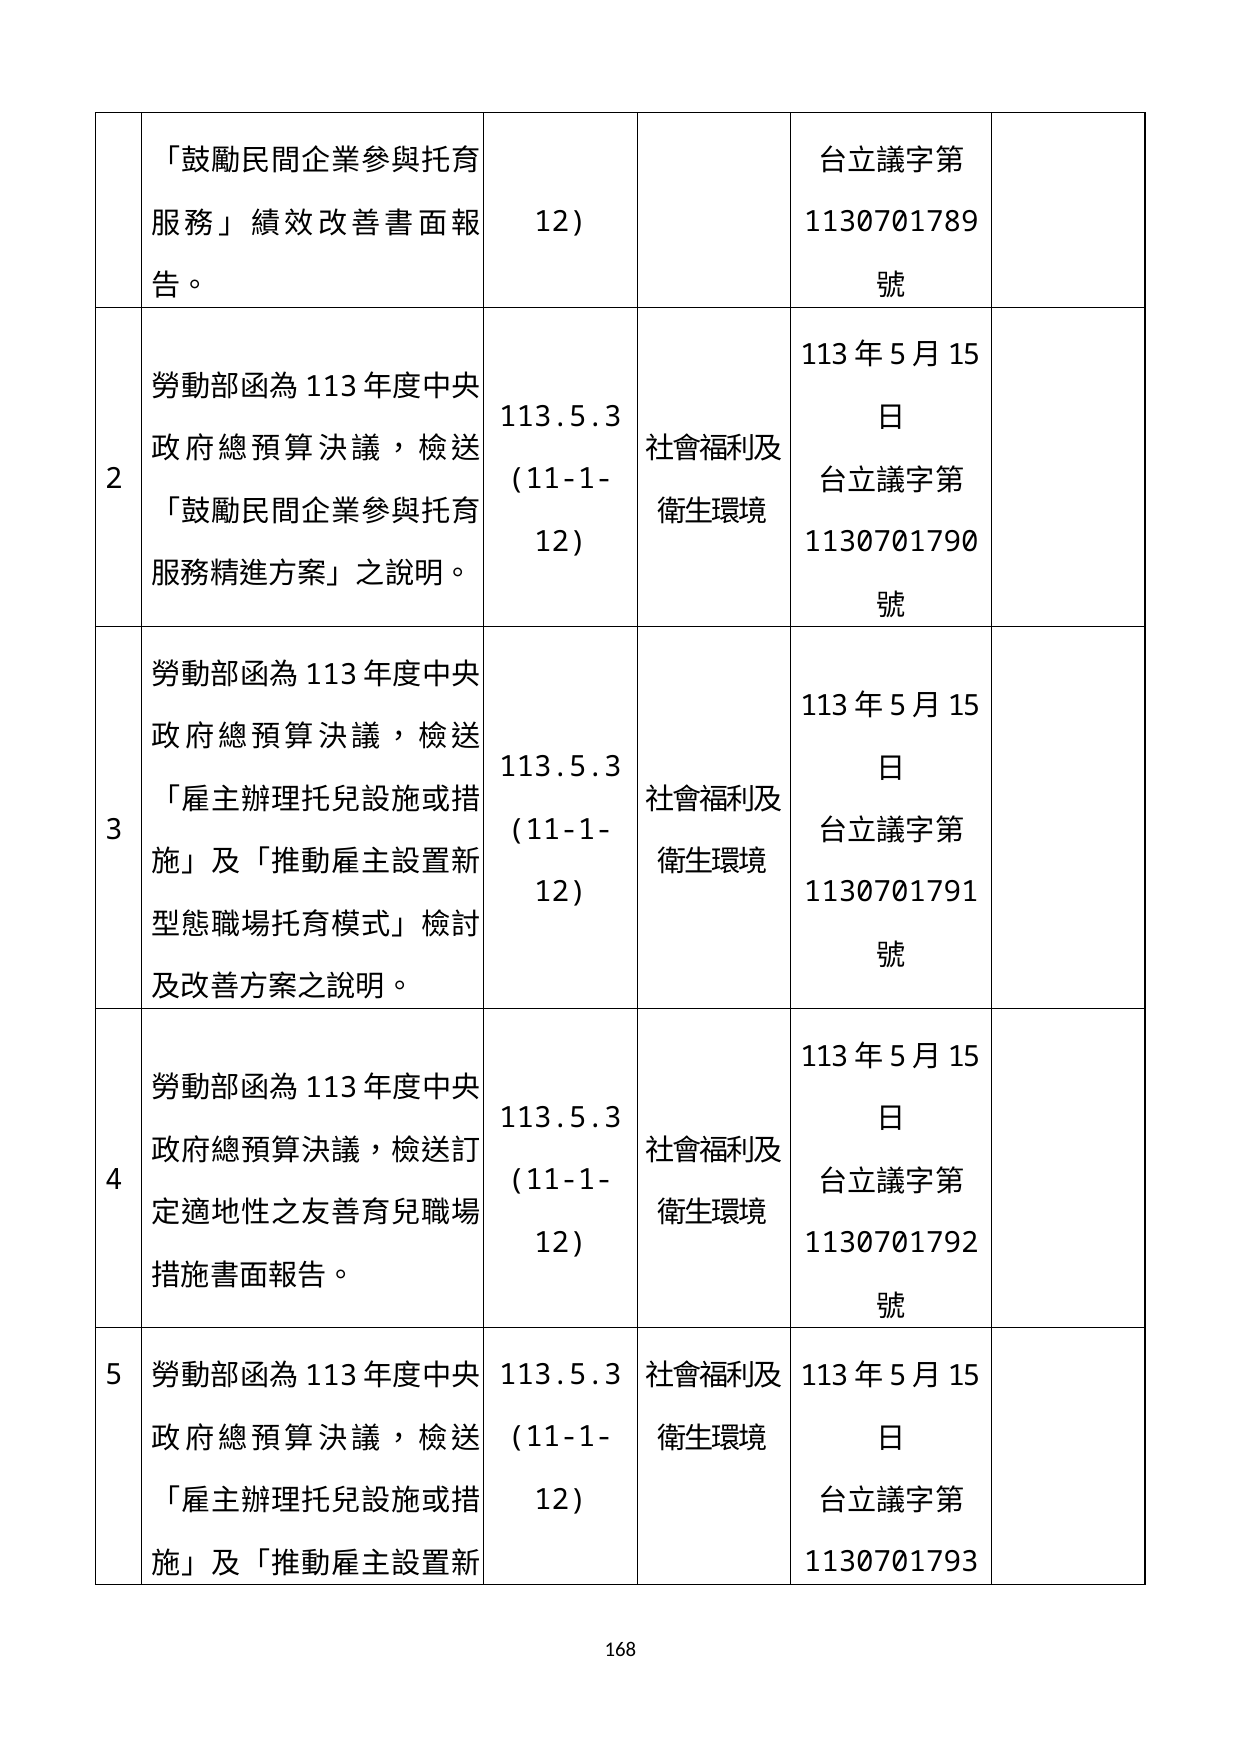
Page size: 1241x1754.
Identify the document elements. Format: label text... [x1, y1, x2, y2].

table_cell 12) [484, 113, 637, 307]
table_cell [992, 1009, 1144, 1327]
table_cell 113年5月15日 台立議字第1130701790號 [791, 308, 991, 626]
table_cell 113.5.3 (11-1-12) [484, 1328, 637, 1584]
table_cell 勞動部函為113年度中央政府總預算決議，檢送「雇主辦理托兒設施或措施」及「推動雇主設置新型態職場托育模式」檢討及改善方案之說明。 [142, 627, 483, 1008]
table_cell [96, 1328, 141, 1584]
table_cell 社會福利及衛生環境 [638, 1328, 790, 1584]
table_cell 113年5月15日 台立議字第1130701791號 [791, 627, 991, 1008]
table_cell 社會福利及衛生環境 [638, 1009, 790, 1327]
table_cell [96, 308, 141, 626]
table_cell 113年5月15日 台立議字第1130701793 [791, 1328, 991, 1584]
table_cell [96, 627, 141, 1008]
table_cell 勞動部函為113年度中央政府總預算決議，檢送「鼓勵民間企業參與托育服務精進方案」之說明。 [142, 308, 483, 626]
table_cell 社會福利及衛生環境 [638, 308, 790, 626]
table_cell 113.5.3 (11-1-12) [484, 308, 637, 626]
table_cell 台立議字第1130701789號 [791, 113, 991, 307]
table_cell 113年5月15日 台立議字第1130701792號 [791, 1009, 991, 1327]
table_cell [638, 113, 790, 307]
table_cell [992, 308, 1144, 626]
table_cell 「鼓勵民間企業參與托育服務」績效改善書面報告。 [142, 113, 483, 307]
table_cell 113.5.3 (11-1-12) [484, 1009, 637, 1327]
table_cell 勞動部函為113年度中央政府總預算決議，檢送訂定適地性之友善育兒職場措施書面報告。 [142, 1009, 483, 1327]
table_cell 勞動部函為113年度中央政府總預算決議，檢送「雇主辦理托兒設施或措施」及「推動雇主設置新 [142, 1328, 483, 1584]
table_cell [992, 113, 1144, 307]
table_cell [96, 113, 141, 307]
table_cell [992, 627, 1144, 1008]
table_cell [992, 1328, 1144, 1584]
table_cell 社會福利及衛生環境 [638, 627, 790, 1008]
table_cell 113.5.3 (11-1-12) [484, 627, 637, 1008]
table_cell [96, 1009, 141, 1327]
